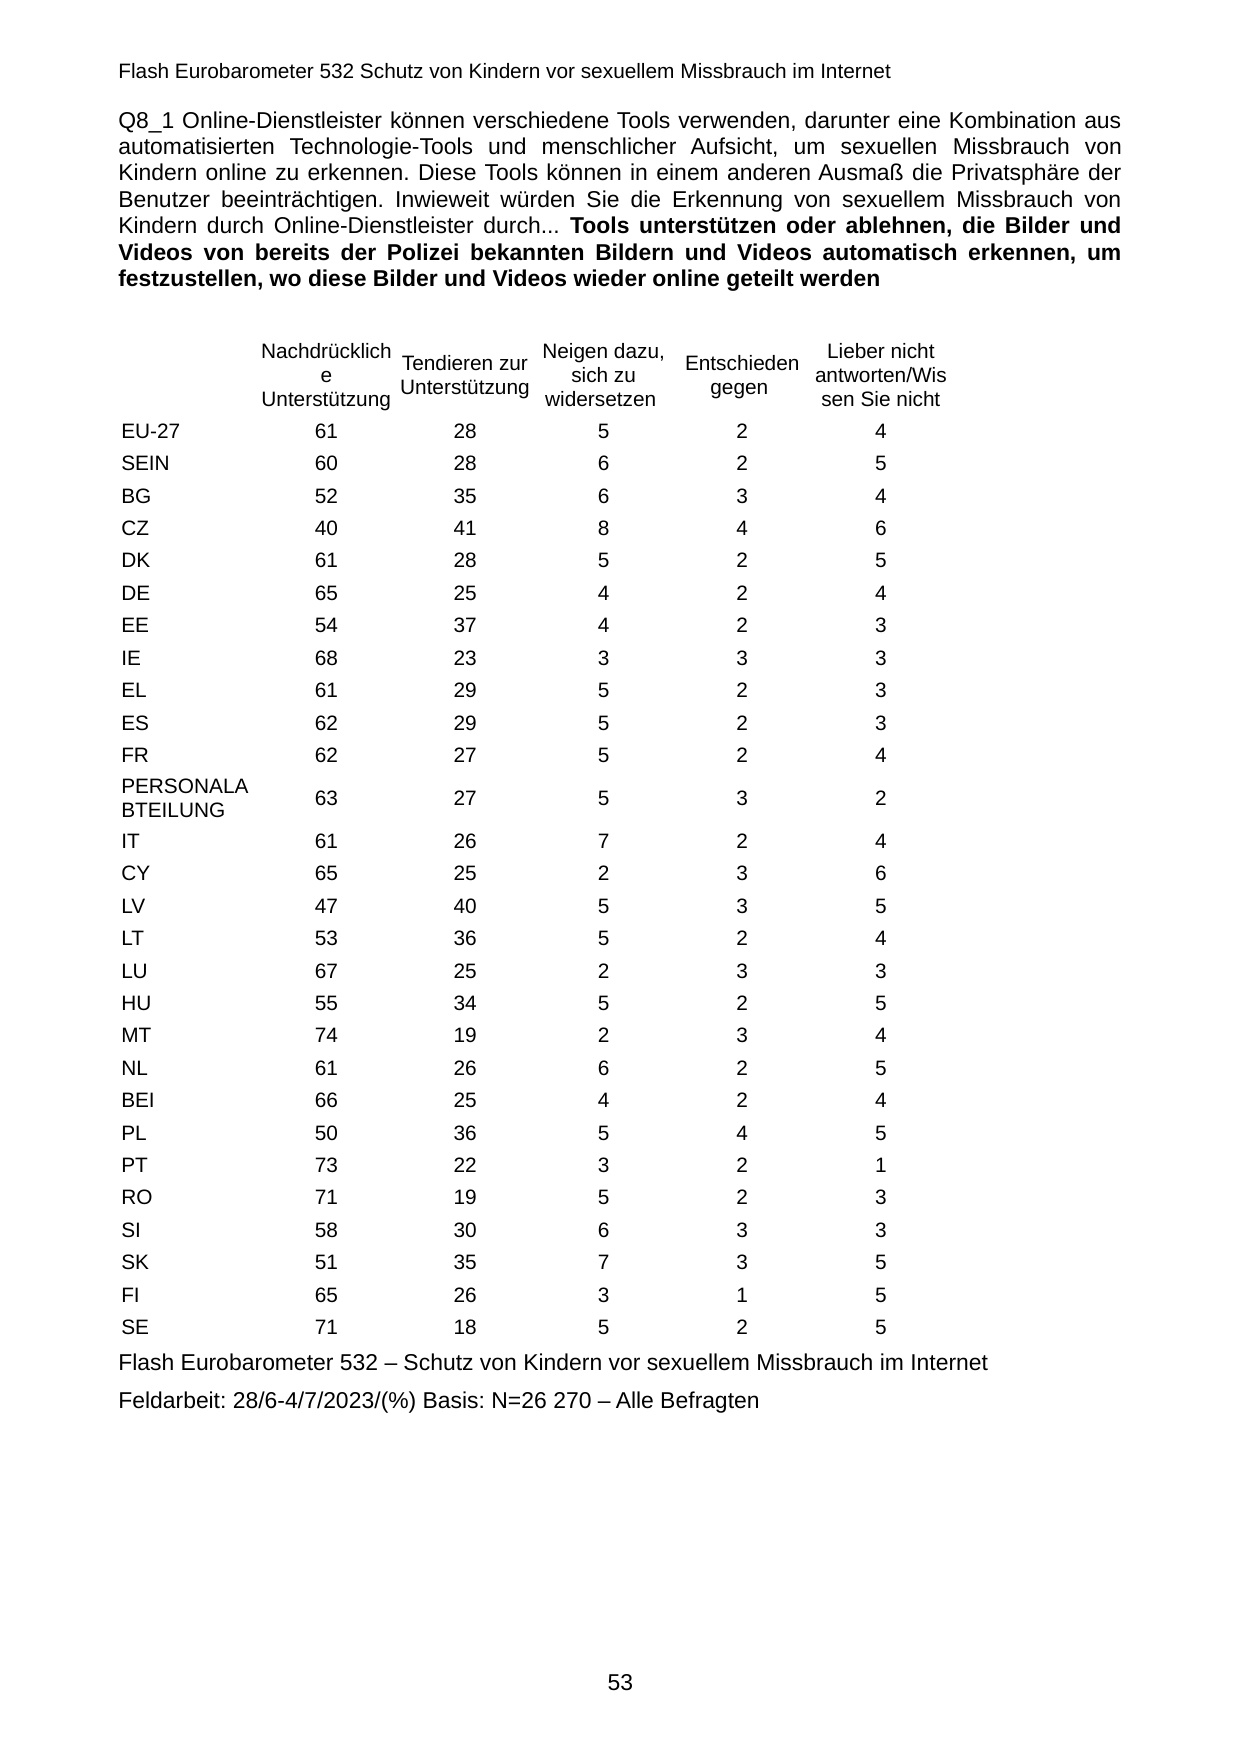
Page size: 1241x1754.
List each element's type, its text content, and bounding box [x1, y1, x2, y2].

table_cell 4 [673, 512, 811, 544]
table_cell 26 [395, 1278, 534, 1311]
table_cell 2 [534, 857, 673, 889]
table_header [118, 335, 257, 414]
table_cell 6 [534, 1214, 673, 1246]
table_cell 5 [534, 544, 673, 577]
table_cell 3 [811, 674, 950, 706]
table_cell 4 [811, 922, 950, 954]
table_cell 3 [673, 857, 811, 889]
table_cell 1 [673, 1278, 811, 1311]
table_cell 25 [395, 1084, 534, 1116]
table_cell 6 [534, 479, 673, 512]
table_cell 18 [395, 1311, 534, 1343]
table_cell 47 [257, 890, 395, 922]
table_cell 60 [257, 447, 395, 479]
table_cell 61 [257, 825, 395, 857]
table_cell 5 [811, 1116, 950, 1149]
table_cell 1 [811, 1149, 950, 1181]
table_cell 36 [395, 922, 534, 954]
table_cell 28 [395, 544, 534, 577]
text Feldarbeit: 28/6-4/7/2023/(%) Basis: N=26 270 – Alle Befragten [118, 1387, 1122, 1413]
table_cell 35 [395, 1246, 534, 1278]
table_cell BEI [118, 1084, 257, 1116]
table_cell 5 [534, 739, 673, 771]
table_cell 22 [395, 1149, 534, 1181]
table_cell 4 [534, 577, 673, 609]
table_cell 5 [811, 1311, 950, 1343]
table_cell SI [118, 1214, 257, 1246]
table_cell LV [118, 890, 257, 922]
table_cell 5 [811, 1246, 950, 1278]
table_cell 62 [257, 739, 395, 771]
table_cell PL [118, 1116, 257, 1149]
table_cell 5 [534, 987, 673, 1019]
table_cell 2 [673, 1311, 811, 1343]
table_cell 65 [257, 577, 395, 609]
table_cell 3 [811, 954, 950, 987]
table_cell 2 [673, 1181, 811, 1213]
table_cell 6 [811, 512, 950, 544]
table_cell 6 [534, 1051, 673, 1084]
table_cell 3 [811, 1214, 950, 1246]
table_cell 2 [673, 1084, 811, 1116]
table_cell SE [118, 1311, 257, 1343]
table_cell MT [118, 1019, 257, 1051]
table_cell 3 [811, 609, 950, 641]
table_cell FR [118, 739, 257, 771]
table_cell 71 [257, 1311, 395, 1343]
table_cell 28 [395, 447, 534, 479]
table_cell 36 [395, 1116, 534, 1149]
table_cell 5 [811, 1278, 950, 1311]
table_cell 3 [673, 1246, 811, 1278]
table_cell 3 [673, 1214, 811, 1246]
table_cell IE [118, 641, 257, 674]
table_cell 5 [811, 544, 950, 577]
table_cell 7 [534, 825, 673, 857]
table_cell 53 [257, 922, 395, 954]
table_header Entschieden gegen [673, 335, 811, 414]
table_cell 68 [257, 641, 395, 674]
table_cell 2 [673, 577, 811, 609]
table_cell 3 [673, 890, 811, 922]
table_cell 34 [395, 987, 534, 1019]
table_cell 19 [395, 1181, 534, 1213]
table_cell 3 [673, 1019, 811, 1051]
table_cell BG [118, 479, 257, 512]
table_cell 73 [257, 1149, 395, 1181]
table_cell 2 [673, 609, 811, 641]
table_cell 66 [257, 1084, 395, 1116]
table_cell 37 [395, 609, 534, 641]
table_cell 5 [534, 674, 673, 706]
table_header Lieber nicht antworten/Wissen Sie nicht [811, 335, 950, 414]
table_cell 25 [395, 857, 534, 889]
table_cell 71 [257, 1181, 395, 1213]
table_cell 27 [395, 739, 534, 771]
table_cell 55 [257, 987, 395, 1019]
table_cell 4 [811, 479, 950, 512]
table_cell 4 [811, 825, 950, 857]
table_cell 3 [534, 1278, 673, 1311]
table_cell 4 [534, 609, 673, 641]
table_cell 3 [673, 954, 811, 987]
table_cell 2 [673, 1149, 811, 1181]
table_cell 6 [811, 857, 950, 889]
table_cell 5 [811, 1051, 950, 1084]
table_cell 30 [395, 1214, 534, 1246]
table_header Neigen dazu, sich zu widersetzen [534, 335, 673, 414]
table_cell 74 [257, 1019, 395, 1051]
table_cell 5 [534, 1181, 673, 1213]
table_cell EE [118, 609, 257, 641]
table_cell 3 [811, 706, 950, 738]
table_cell IT [118, 825, 257, 857]
table_cell HU [118, 987, 257, 1019]
table_cell 2 [673, 706, 811, 738]
table_cell 65 [257, 857, 395, 889]
table_header Nachdrückliche Unterstützung [257, 335, 395, 414]
table_cell 51 [257, 1246, 395, 1278]
table_cell 2 [673, 739, 811, 771]
table_cell DK [118, 544, 257, 577]
table_cell 7 [534, 1246, 673, 1278]
table_cell 2 [673, 415, 811, 447]
table_cell 2 [673, 544, 811, 577]
table_cell 2 [534, 1019, 673, 1051]
table_cell 61 [257, 1051, 395, 1084]
table_cell 40 [395, 890, 534, 922]
table_cell 23 [395, 641, 534, 674]
table_cell 3 [534, 641, 673, 674]
table_cell 4 [811, 1019, 950, 1051]
table_cell 3 [811, 641, 950, 674]
table_cell 26 [395, 825, 534, 857]
table_cell 63 [257, 771, 395, 825]
table_cell 5 [811, 987, 950, 1019]
table_cell 5 [534, 890, 673, 922]
table_cell SK [118, 1246, 257, 1278]
table_cell 25 [395, 954, 534, 987]
table_cell 26 [395, 1051, 534, 1084]
table_cell EU-27 [118, 415, 257, 447]
table_cell 67 [257, 954, 395, 987]
table_cell 61 [257, 415, 395, 447]
table_cell FI [118, 1278, 257, 1311]
table_cell 35 [395, 479, 534, 512]
table_cell 2 [673, 825, 811, 857]
table_cell 52 [257, 479, 395, 512]
table_cell 2 [673, 674, 811, 706]
text Q8_1 Online-Dienstleister können verschiedene Tools verwenden, darunter eine Kombination aus automatisierten Technologie-Tools und menschlicher Aufsicht, um sexuellen Missbrauch von Kindern online zu erkennen. Diese Tools können in einem anderen Ausmaß die Privatsphäre der Benutzer beeinträchtigen. Inwieweit würden Sie die Erkennung von sexuellem Missbrauch von Kindern durch Online-Dienstleister durch... Tools unterstützen oder ablehnen, die Bilder und Videos von bereits der Polizei bekannten Bildern und Videos automatisch erkennen, um festzustellen, wo diese Bilder und Videos wieder online geteilt werden [118, 107, 1122, 291]
table_cell PT [118, 1149, 257, 1181]
table_header Tendieren zur Unterstützung [395, 335, 534, 414]
table_cell 2 [673, 1051, 811, 1084]
table_cell 27 [395, 771, 534, 825]
table_cell 58 [257, 1214, 395, 1246]
table_cell RO [118, 1181, 257, 1213]
table_cell 19 [395, 1019, 534, 1051]
table_cell 4 [811, 1084, 950, 1116]
table_cell 4 [534, 1084, 673, 1116]
table_cell 2 [534, 954, 673, 987]
table_cell 29 [395, 706, 534, 738]
table_cell 4 [811, 415, 950, 447]
table_cell ES [118, 706, 257, 738]
table_cell PERSONALABTEILUNG [118, 771, 257, 825]
table_cell 62 [257, 706, 395, 738]
table_cell SEIN [118, 447, 257, 479]
table_cell 65 [257, 1278, 395, 1311]
table_cell 2 [811, 771, 950, 825]
table_cell 4 [811, 577, 950, 609]
table_cell 5 [534, 1116, 673, 1149]
table_cell LU [118, 954, 257, 987]
table_cell DE [118, 577, 257, 609]
table_cell 5 [811, 447, 950, 479]
table_cell CY [118, 857, 257, 889]
table_cell 2 [673, 987, 811, 1019]
table_cell 2 [673, 922, 811, 954]
table_cell LT [118, 922, 257, 954]
table_cell 25 [395, 577, 534, 609]
table_cell EL [118, 674, 257, 706]
table_cell 3 [673, 641, 811, 674]
text Flash Eurobarometer 532 – Schutz von Kindern vor sexuellem Missbrauch im Internet [118, 1349, 1122, 1375]
table_cell 28 [395, 415, 534, 447]
table_cell 5 [534, 771, 673, 825]
table_cell NL [118, 1051, 257, 1084]
table_cell 8 [534, 512, 673, 544]
table_cell 6 [534, 447, 673, 479]
table_cell 54 [257, 609, 395, 641]
table_cell 29 [395, 674, 534, 706]
table_cell 4 [811, 739, 950, 771]
table_cell 5 [534, 415, 673, 447]
table_cell 5 [534, 922, 673, 954]
table_cell 2 [673, 447, 811, 479]
table_cell 3 [673, 479, 811, 512]
table_cell 4 [673, 1116, 811, 1149]
table_cell 5 [534, 1311, 673, 1343]
table_cell 5 [534, 706, 673, 738]
table_cell 61 [257, 674, 395, 706]
table_cell 3 [534, 1149, 673, 1181]
table_cell 41 [395, 512, 534, 544]
table_cell 61 [257, 544, 395, 577]
table_cell 40 [257, 512, 395, 544]
table_cell 3 [673, 771, 811, 825]
table_cell 3 [811, 1181, 950, 1213]
table_cell 50 [257, 1116, 395, 1149]
table_cell CZ [118, 512, 257, 544]
table_cell 5 [811, 890, 950, 922]
